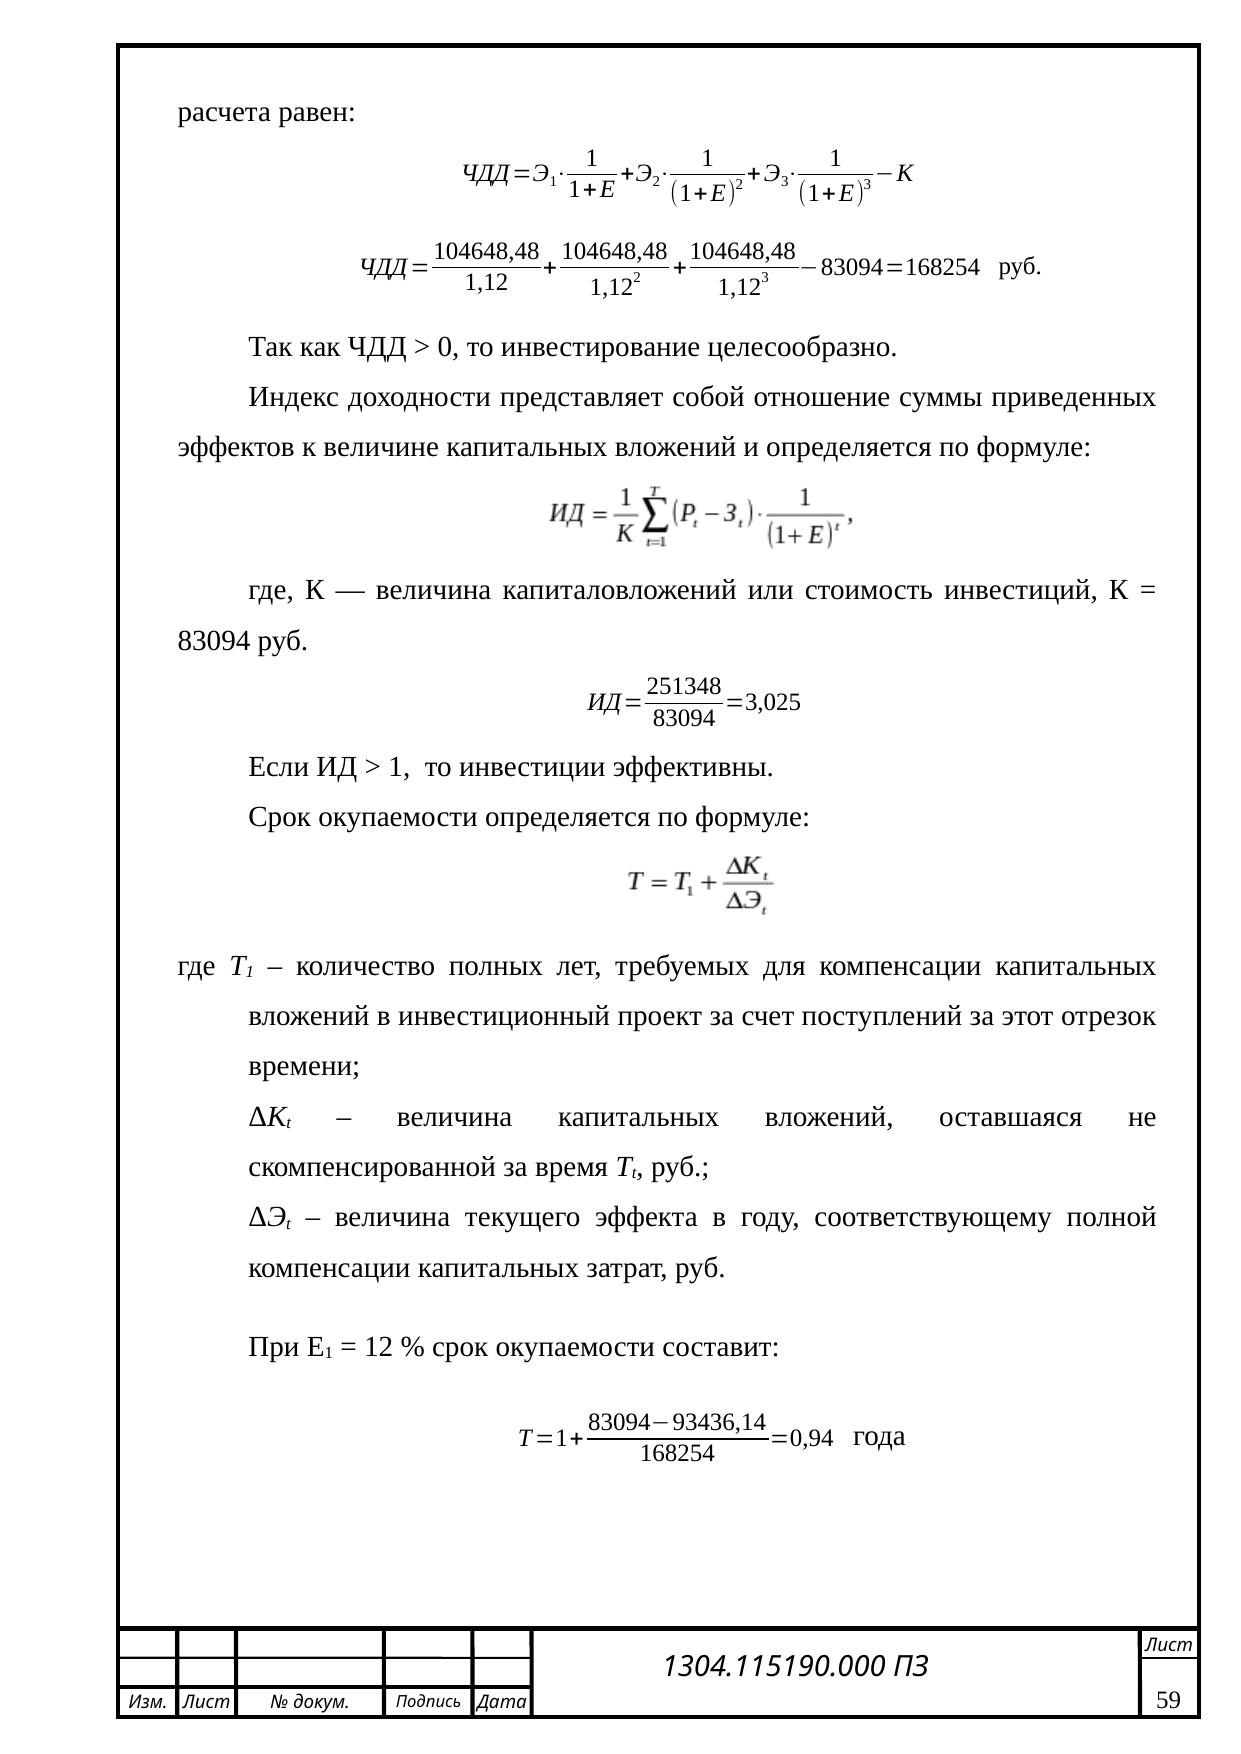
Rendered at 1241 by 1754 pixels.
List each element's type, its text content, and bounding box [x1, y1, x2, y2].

text Индекс доходности представляет собой отношение суммы приведенных эффектов к величине капитальных вложений и определяется по формуле: [177, 379, 1157, 463]
text руб. [224, 237, 1157, 300]
text ΔКt – величина капитальных вложений, оставшаяся не скомпенсированной за время Тt, руб.; [248, 1099, 1157, 1183]
text где, К — величина капиталовложений или стоимость инвестиций, К = 83094 руб. [177, 572, 1157, 656]
text Срок окупаемости определяется по формуле: [177, 799, 1157, 833]
text расчета равен: [177, 94, 1157, 127]
text где Т1 – количество полных лет, требуемых для компенсации капитальных вложений в инвестиционный проект за счет поступлений за этот отрезок времени; [177, 948, 1157, 1082]
text Так как ЧДД > 0, то инвестирование целесообразно. [177, 329, 1157, 362]
text ΔЭt – величина текущего эффекта в году, соответствующему полной компенсации капитальных затрат, руб. [248, 1199, 1157, 1283]
text При Е1 = 12 % срок окупаемости составит: [177, 1329, 1157, 1363]
text Если ИД > 1, то инвестиции эффективны. [177, 749, 1157, 782]
text года [177, 1409, 1157, 1468]
